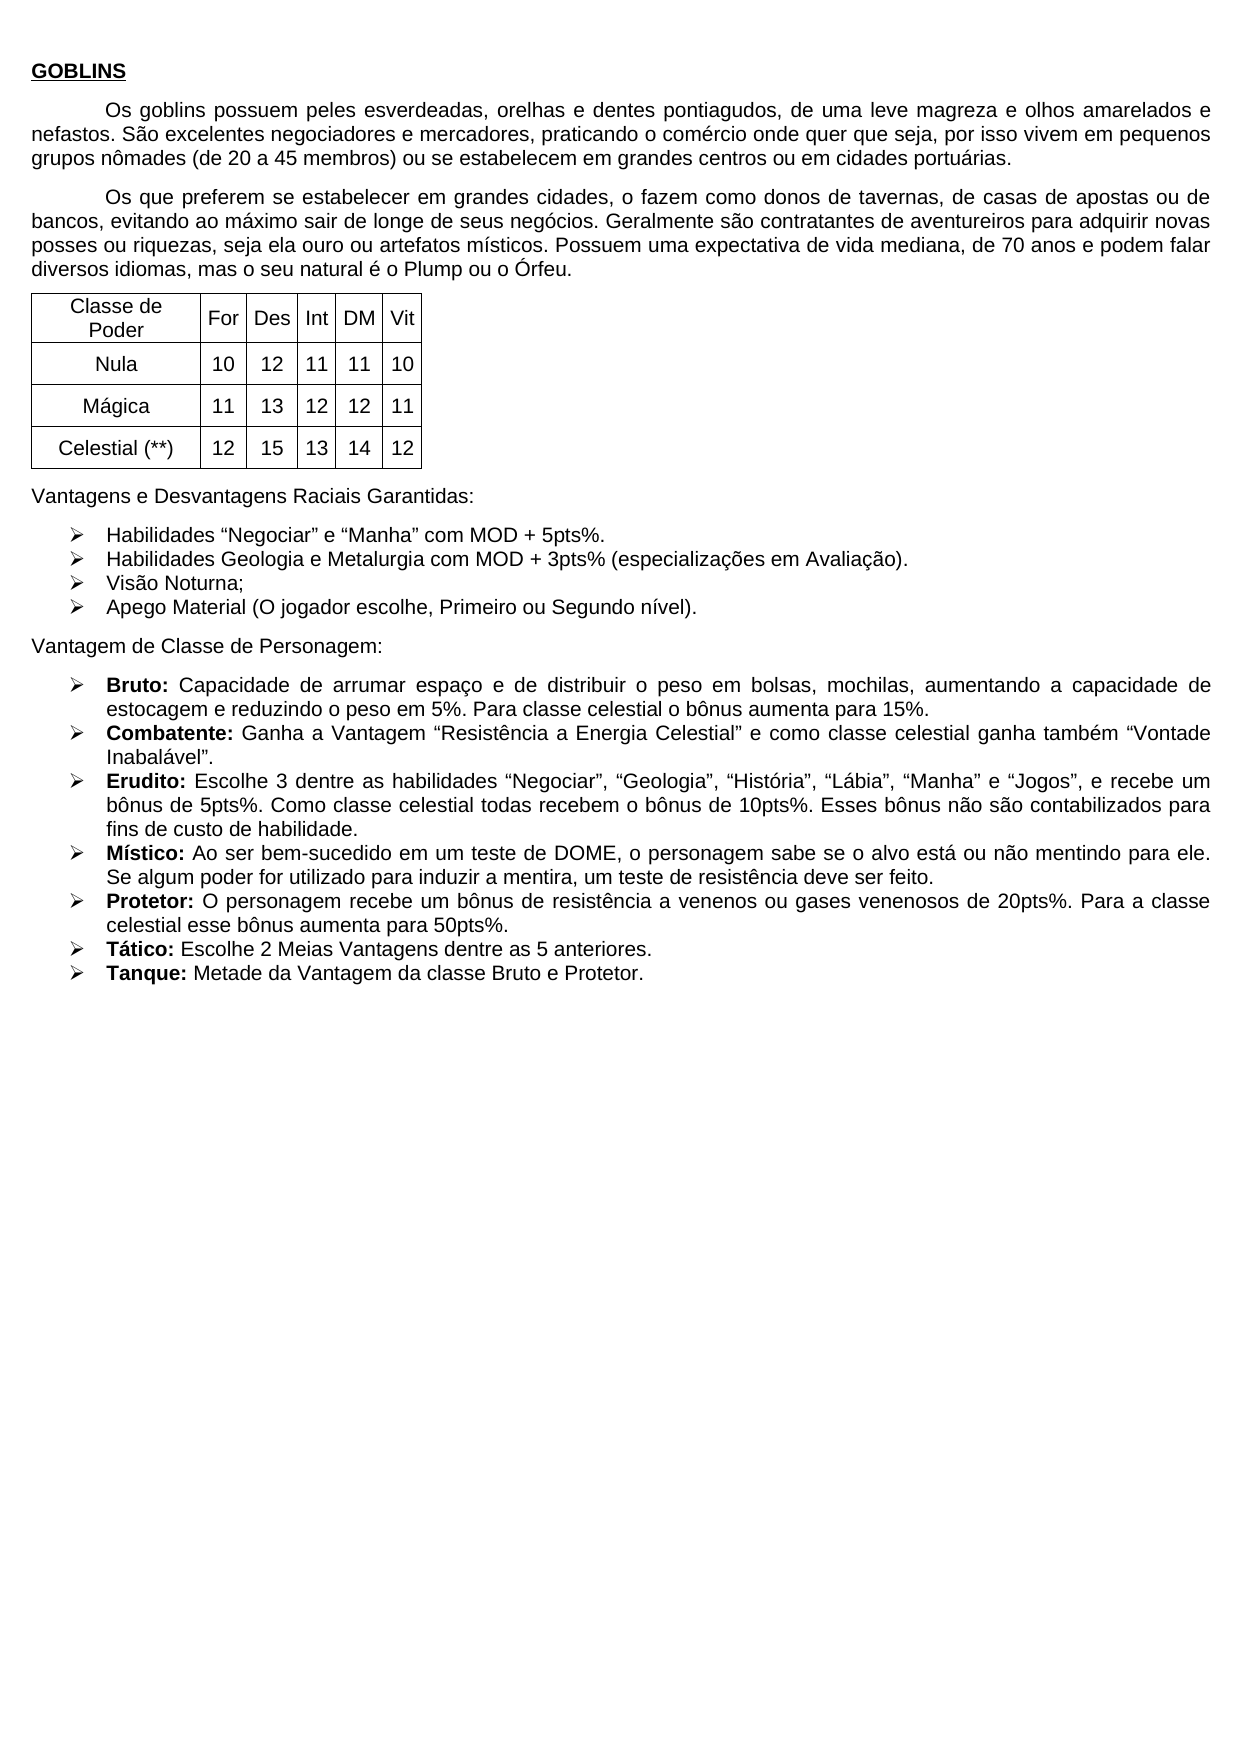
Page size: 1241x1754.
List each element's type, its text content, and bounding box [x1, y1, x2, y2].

list Protetor: O personagem recebe um bônus de resistência a venenos ou gases venenosos de 20pts%. Para a classe celestial esse bônus aumenta para 50pts%. [69, 889, 1212, 937]
table_cell 14 [336, 427, 382, 468]
table_header Des [247, 294, 297, 342]
table_cell 11 [298, 343, 335, 384]
list Erudito: Escolhe 3 dentre as habilidades “Negociar”, “Geologia”, “História”, “Lábia”, “Manha” e “Jogos”, e recebe um bônus de 5pts%. Como classe celestial todas recebem o bônus de 10pts%. Esses bônus não são contabilizados para fins de custo de habilidade. [69, 769, 1212, 841]
table_header For [201, 294, 246, 342]
table_cell 12 [247, 343, 297, 384]
list Visão Noturna; [69, 571, 1212, 595]
table_cell Celestial (**) [32, 427, 200, 468]
table_cell 12 [201, 427, 246, 468]
text GOBLINS [31, 59, 1212, 83]
list Tanque: Metade da Vantagem da classe Bruto e Protetor. [69, 961, 1212, 985]
table_cell 12 [298, 385, 335, 426]
table_cell 15 [247, 427, 297, 468]
table_cell Mágica [32, 385, 200, 426]
list Místico: Ao ser bem-sucedido em um teste de DOME, o personagem sabe se o alvo está ou não mentindo para ele. Se algum poder for utilizado para induzir a mentira, um teste de resistência deve ser feito. [69, 841, 1212, 889]
table_cell 10 [383, 343, 421, 384]
table_cell Nula [32, 343, 200, 384]
text Vantagens e Desvantagens Raciais Garantidas: [31, 484, 1212, 508]
list Combatente: Ganha a Vantagem “Resistência a Energia Celestial” e como classe celestial ganha também “Vontade Inabalável”. [69, 721, 1212, 769]
table_cell 12 [336, 385, 382, 426]
list Habilidades “Negociar” e “Manha” com MOD + 5pts%. [69, 523, 1212, 547]
table_cell 13 [247, 385, 297, 426]
table_header Vit [383, 294, 421, 342]
list Habilidades Geologia e Metalurgia com MOD + 3pts% (especializações em Avaliação). [69, 547, 1212, 571]
list Bruto: Capacidade de arrumar espaço e de distribuir o peso em bolsas, mochilas, aumentando a capacidade de estocagem e reduzindo o peso em 5%. Para classe celestial o bônus aumenta para 15%. [69, 673, 1212, 721]
list Tático: Escolhe 2 Meias Vantagens dentre as 5 anteriores. [69, 937, 1212, 961]
table_header Classe de Poder [32, 294, 200, 342]
table_cell 12 [383, 427, 421, 468]
text Os que preferem se estabelecer em grandes cidades, o fazem como donos de tavernas, de casas de apostas ou de bancos, evitando ao máximo sair de longe de seus negócios. Geralmente são contratantes de aventureiros para adquirir novas posses ou riquezas, seja ela ouro ou artefatos místicos. Possuem uma expectativa de vida mediana, de 70 anos e podem falar diversos idiomas, mas o seu natural é o Plump ou o Órfeu. [31, 185, 1212, 281]
text Os goblins possuem peles esverdeadas, orelhas e dentes pontiagudos, de uma leve magreza e olhos amarelados e nefastos. São excelentes negociadores e mercadores, praticando o comércio onde quer que seja, por isso vivem em pequenos grupos nômades (de 20 a 45 membros) ou se estabelecem em grandes centros ou em cidades portuárias. [31, 98, 1212, 170]
table_cell 11 [336, 343, 382, 384]
table_cell 11 [383, 385, 421, 426]
table_cell 10 [201, 343, 246, 384]
table_header DM [336, 294, 382, 342]
table_cell 11 [201, 385, 246, 426]
table_header Int [298, 294, 335, 342]
text Vantagem de Classe de Personagem: [31, 634, 1212, 658]
table_cell 13 [298, 427, 335, 468]
list Apego Material (O jogador escolhe, Primeiro ou Segundo nível). [69, 595, 1212, 619]
